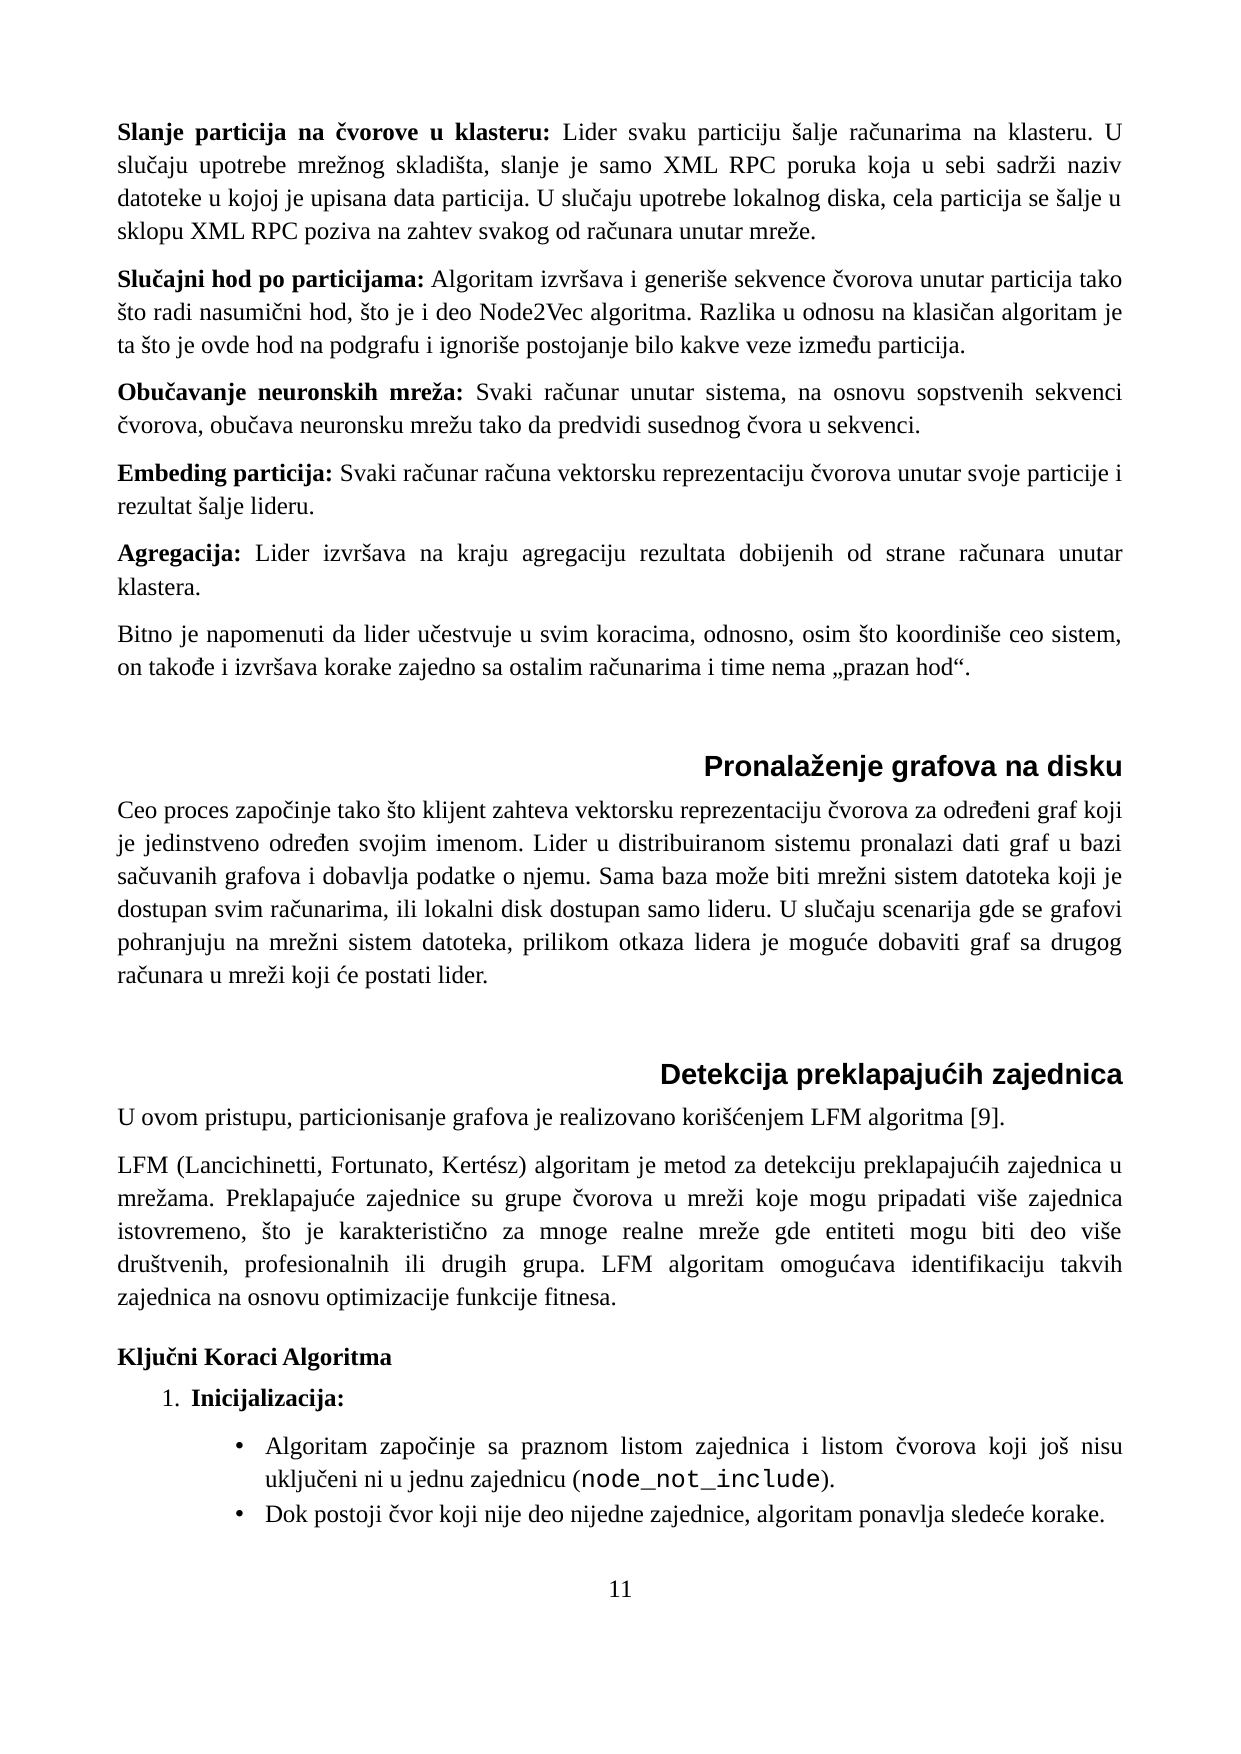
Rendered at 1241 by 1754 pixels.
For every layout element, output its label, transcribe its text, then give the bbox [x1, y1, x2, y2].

subtitle Detekcija preklapajućih zajednica [117, 1057, 1123, 1091]
text Agregacija: Lider izvršava na kraju agregaciju rezultata dobijenih od strane računara unutar klastera. [117, 538, 1123, 600]
text U ovom pristupu, particionisanje grafova je realizovano korišćenjem LFM algoritma [9]. [117, 1102, 1123, 1131]
text Embeding particija: Svaki računar računa vektorsku reprezentaciju čvorova unutar svoje particije i rezultat šalje lideru. [117, 458, 1123, 520]
subtitle Ključni Koraci Algoritma [117, 1342, 1123, 1371]
text Ceo proces započinje tako što klijent zahteva vektorsku reprezentaciju čvorova za određeni graf koji je jedinstveno određen svojim imenom. Lider u distribuiranom sistemu pronalazi dati graf u bazi sačuvanih grafova i dobavlja podatke o njemu. Sama baza može biti mrežni sistem datoteka koji je dostupan svim računarima, ili lokalni disk dostupan samo lideru. U slučaju scenarija gde se grafovi pohranjuju na mrežni sistem datoteka, prilikom otkaza lidera je moguće dobaviti graf sa drugog računara u mreži koji će postati lider. [117, 795, 1123, 989]
text Slanje particija na čvorove u klasteru: Lider svaku particiju šalje računarima na klasteru. U slučaju upotrebe mrežnog skladišta, slanje je samo XML RPC poruka koja u sebi sadrži naziv datoteke u kojoj je upisana data particija. U slučaju upotrebe lokalnog diska, cela particija se šalje u sklopu XML RPC poziva na zahtev svakog od računara unutar mreže. [117, 117, 1123, 245]
text LFM (Lancichinetti, Fortunato, Kertész) algoritam je metod za detekciju preklapajućih zajednica u mrežama. Preklapajuće zajednice su grupe čvorova u mreži koje mogu pripadati više zajednica istovremeno, što je karakteristično za mnoge realne mreže gde entiteti mogu biti deo više društvenih, profesionalnih ili drugih grupa. LFM algoritam omogućava identifikaciju takvih zajednica na osnovu optimizacije funkcije fitnesa. [117, 1150, 1123, 1311]
text Slučajni hod po particijama: Algoritam izvršava i generiše sekvence čvorova unutar particija tako što radi nasumični hod, što je i deo Node2Vec algoritma. Razlika u odnosu na klasičan algoritam je ta što je ovde hod na podgrafu i ignoriše postojanje bilo kakve veze između particija. [117, 264, 1123, 358]
list Algoritam započinje sa praznom listom zajednica i listom čvorova koji još nisu uključeni ni u jednu zajednicu (node_not_include). [235, 1431, 1123, 1495]
text Obučavanje neuronskih mreža: Svaki računar unutar sistema, na osnovu sopstvenih sekvenci čvorova, obučava neuronsku mrežu tako da predvidi susednog čvora u sekvenci. [117, 377, 1123, 439]
list Dok postoji čvor koji nije deo nijedne zajednice, algoritam ponavlja sledeće korake. [235, 1499, 1123, 1528]
text Bitno je napomenuti da lider učestvuje u svim koracima, odnosno, osim što koordiniše ceo sistem, on takođe i izvršava korake zajedno sa ostalim računarima i time nema „prazan hod“. [117, 619, 1123, 681]
list Inicijalizacija: [161, 1383, 1123, 1412]
subtitle Pronalaženje grafova na disku [117, 749, 1123, 783]
